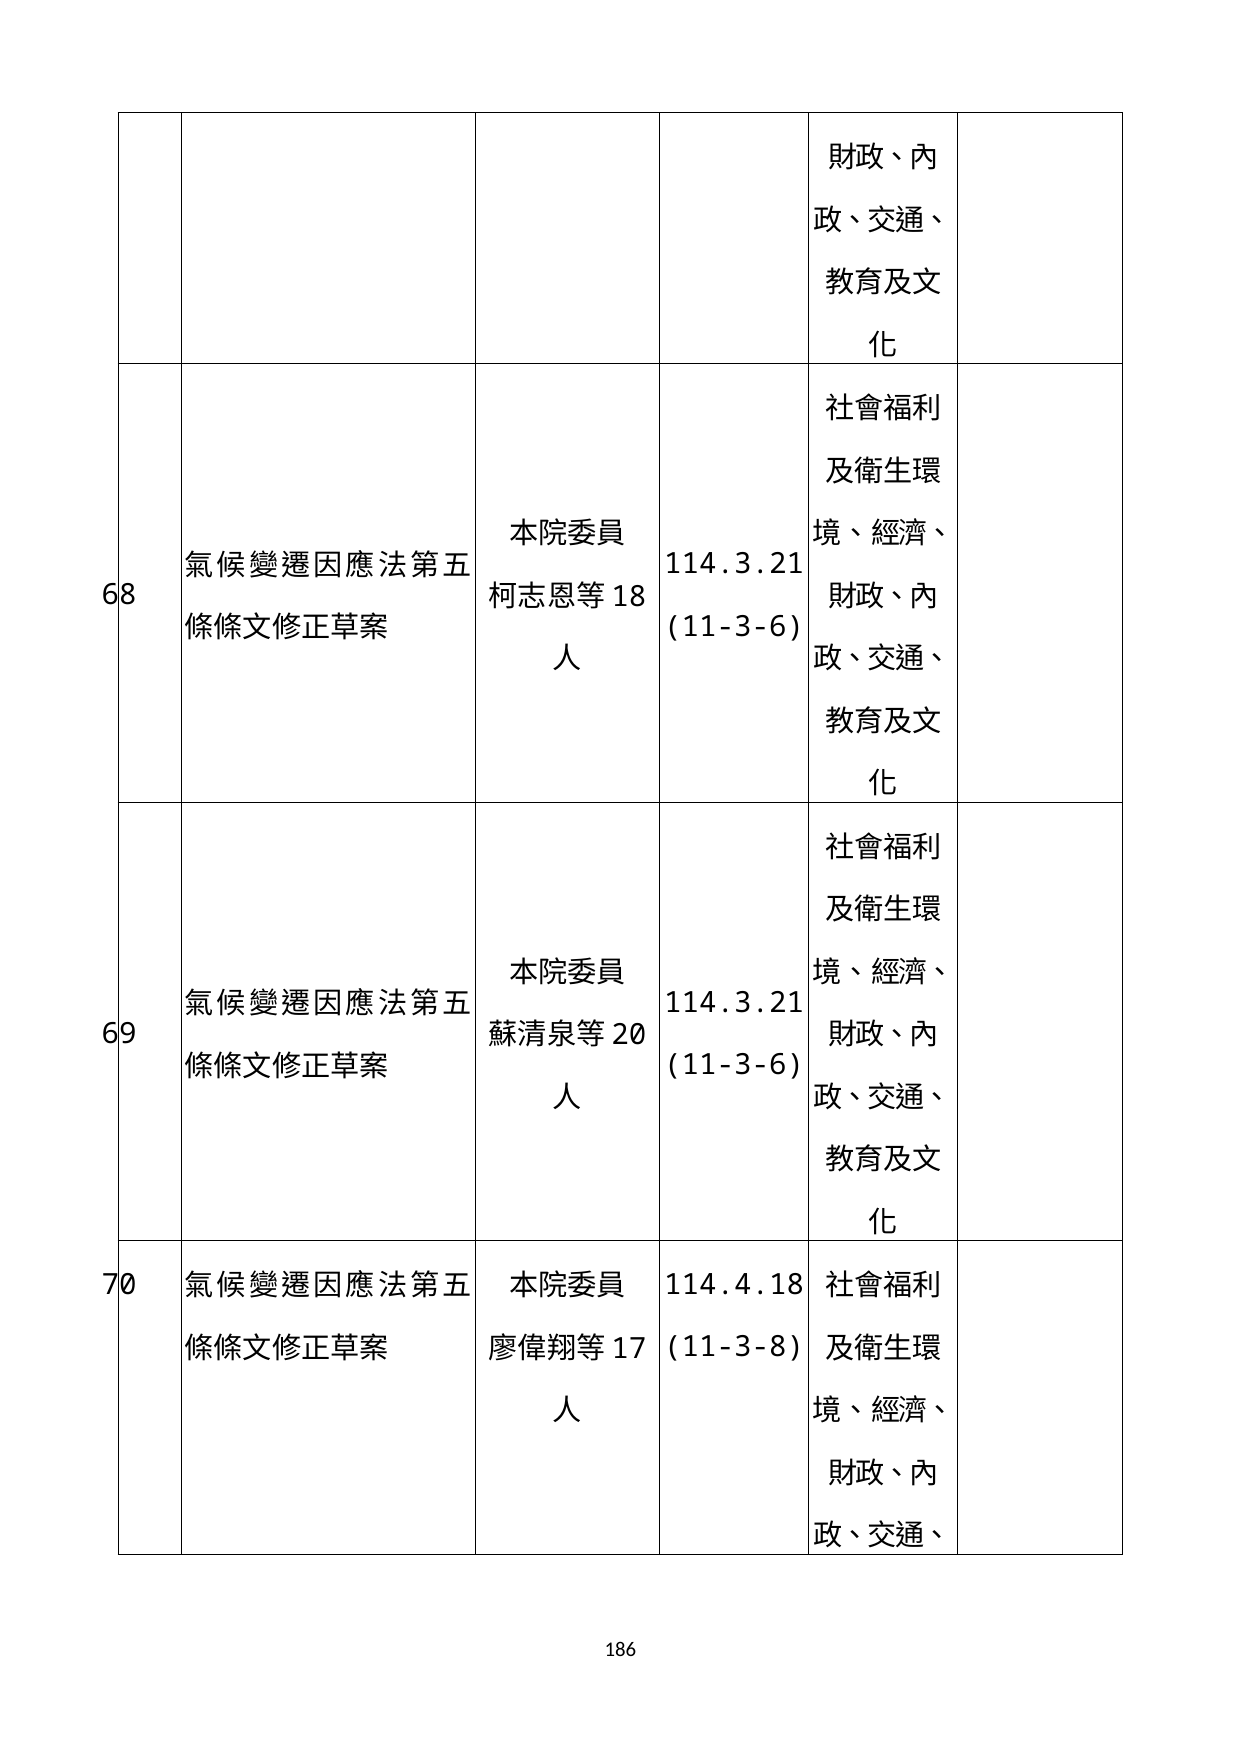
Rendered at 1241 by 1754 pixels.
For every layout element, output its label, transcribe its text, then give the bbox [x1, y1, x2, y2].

table_cell 氣候變遷因應法第五條條文修正草案 [182, 1241, 475, 1554]
table_cell [958, 803, 1122, 1240]
table_cell 本院委員 蘇清泉等20人 [476, 803, 659, 1240]
table_cell 氣候變遷因應法第五條條文修正草案 [182, 364, 475, 802]
table_cell 財政、內政、交通、教育及文化 [809, 113, 957, 363]
table_cell [182, 113, 475, 363]
table_cell [119, 113, 181, 363]
table_cell [958, 113, 1122, 363]
table_cell 114.3.21 (11-3-6) [660, 803, 808, 1240]
table_cell 社會福利及衛生環境、經濟、財政、內政、交通、教育及文化 [809, 803, 957, 1240]
table_cell [119, 364, 181, 802]
table_cell 社會福利及衛生環境、經濟、財政、內政、交通、教育及文化 [809, 364, 957, 802]
table_cell 氣候變遷因應法第五條條文修正草案 [182, 803, 475, 1240]
table_cell [119, 1241, 181, 1554]
table_cell [119, 803, 181, 1240]
table_cell 114.3.21 (11-3-6) [660, 364, 808, 802]
table_cell [476, 113, 659, 363]
table_cell 114.4.18 (11-3-8) [660, 1241, 808, 1554]
table_cell 社會福利及衛生環境、經濟、財政、內政、交通、 [809, 1241, 957, 1554]
table_cell [958, 1241, 1122, 1554]
table_cell [660, 113, 808, 363]
table_cell 本院委員 柯志恩等18人 [476, 364, 659, 802]
table_cell [958, 364, 1122, 802]
table_cell 本院委員 廖偉翔等17人 [476, 1241, 659, 1554]
